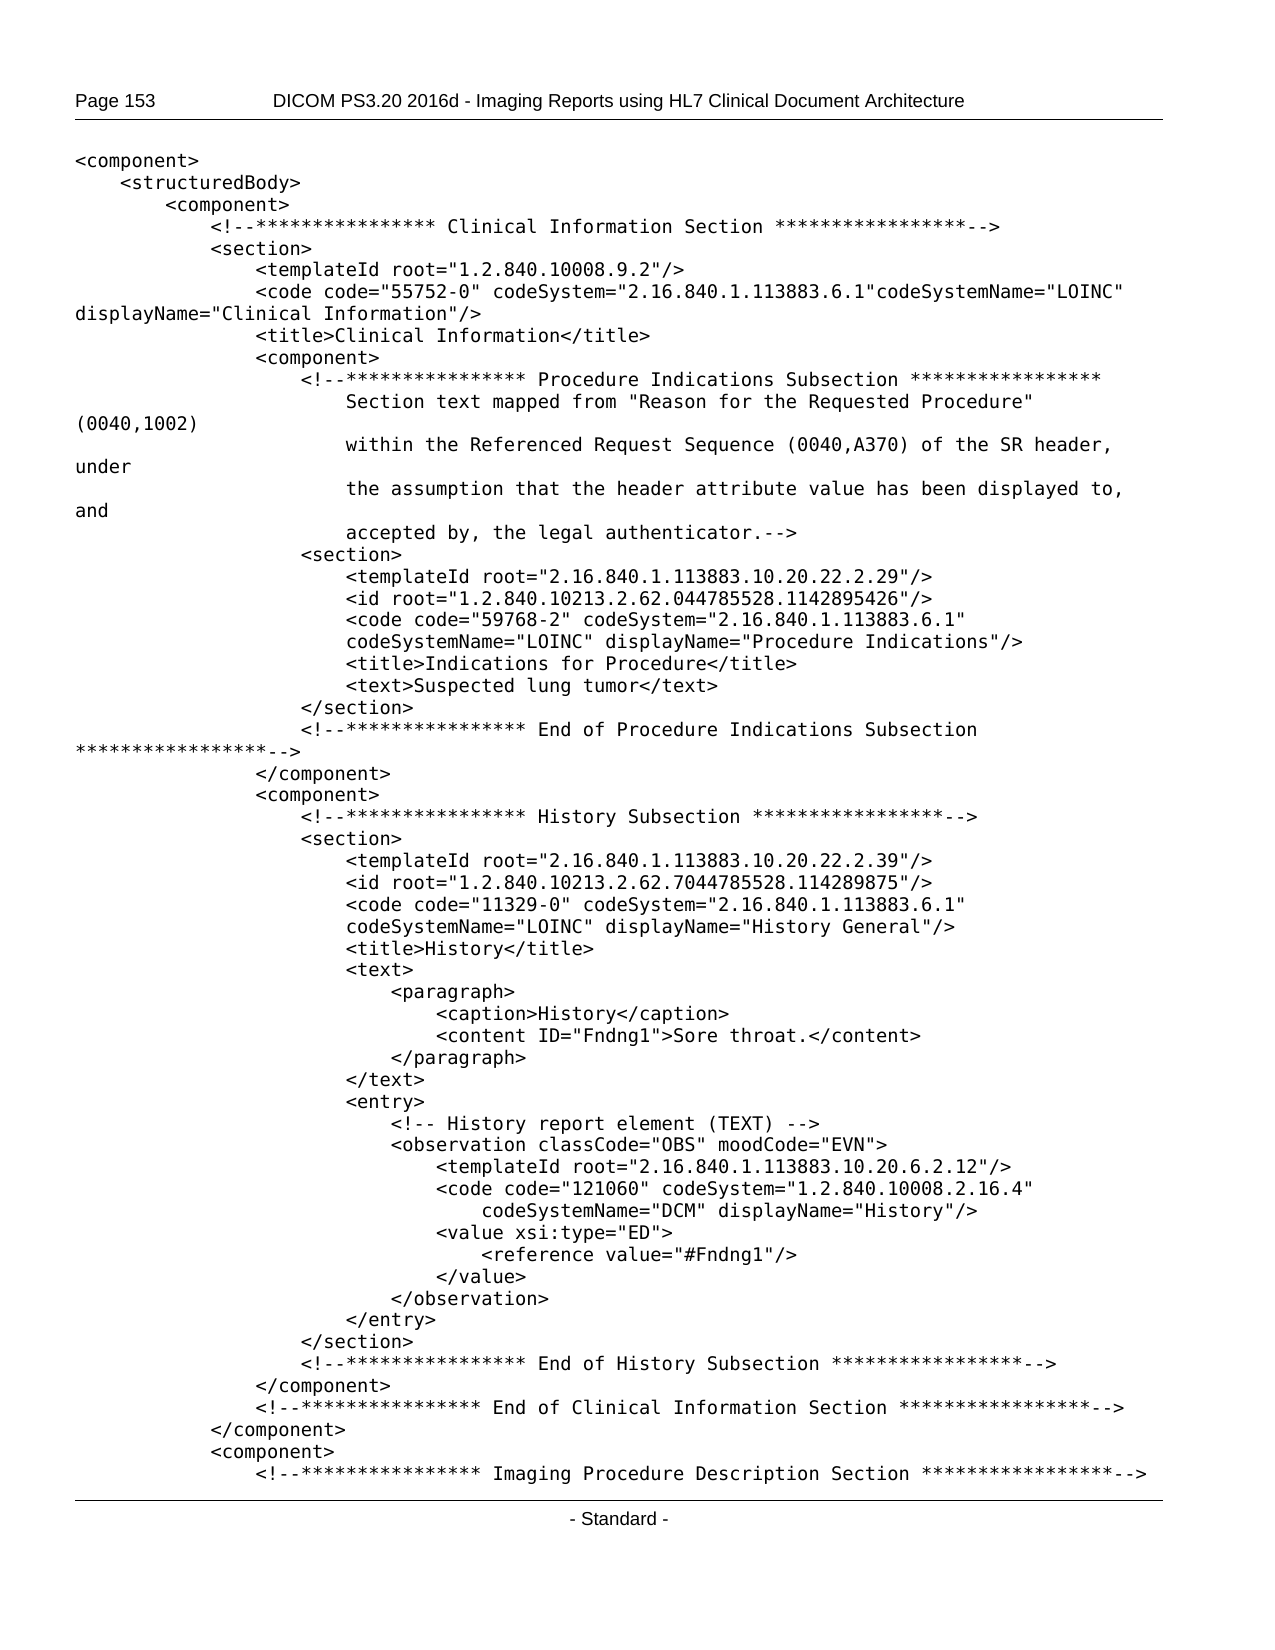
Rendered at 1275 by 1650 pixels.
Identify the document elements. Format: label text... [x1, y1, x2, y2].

text <component> <structuredBody> <component> <!--**************** Clinical Information Section *****************--> <section> <templateId root="1.2.840.10008.9.2"/> <code code="55752-0" codeSystem="2.16.840.1.113883.6.1"codeSystemName="LOINC" displayName="Clinical Information"/> <title>Clinical Information</title> <component> <!--**************** Procedure Indications Subsection ***************** Section text mapped from "Reason for the Requested Procedure" (0040,1002) within the Referenced Request Sequence (0040,A370) of the SR header, under the assumption that the header attribute value has been displayed to, and accepted by, the legal authenticator.--> <section> <templateId root="2.16.840.1.113883.10.20.22.2.29"/> <id root="1.2.840.10213.2.62.044785528.1142895426"/> <code code="59768-2" codeSystem="2.16.840.1.113883.6.1" codeSystemName="LOINC" displayName="Procedure Indications"/> <title>Indications for Procedure</title> <text>Suspected lung tumor</text> </section> <!--**************** End of Procedure Indications Subsection *****************--> </component> <component> <!--**************** History Subsection *****************--> <section> <templateId root="2.16.840.1.113883.10.20.22.2.39"/> <id root="1.2.840.10213.2.62.7044785528.114289875"/> <code code="11329-0" codeSystem="2.16.840.1.113883.6.1" codeSystemName="LOINC" displayName="History General"/> <title>History</title> <text> <paragraph> <caption>History</caption> <content ID="Fndng1">Sore throat.</content> </paragraph> </text> <entry> <!-- History report element (TEXT) --> <observation classCode="OBS" moodCode="EVN"> <templateId root="2.16.840.1.113883.10.20.6.2.12"/> <code code="121060" codeSystem="1.2.840.10008.2.16.4" codeSystemName="DCM" displayName="History"/> <value xsi:type="ED"> <reference value="#Fndng1"/> </value> </observation> </entry> </section> <!--**************** End of History Subsection *****************--> </component> <!--**************** End of Clinical Information Section *****************--> </component> <component> <!--**************** Imaging Procedure Description Section *****************--> [75, 150, 1162, 1484]
